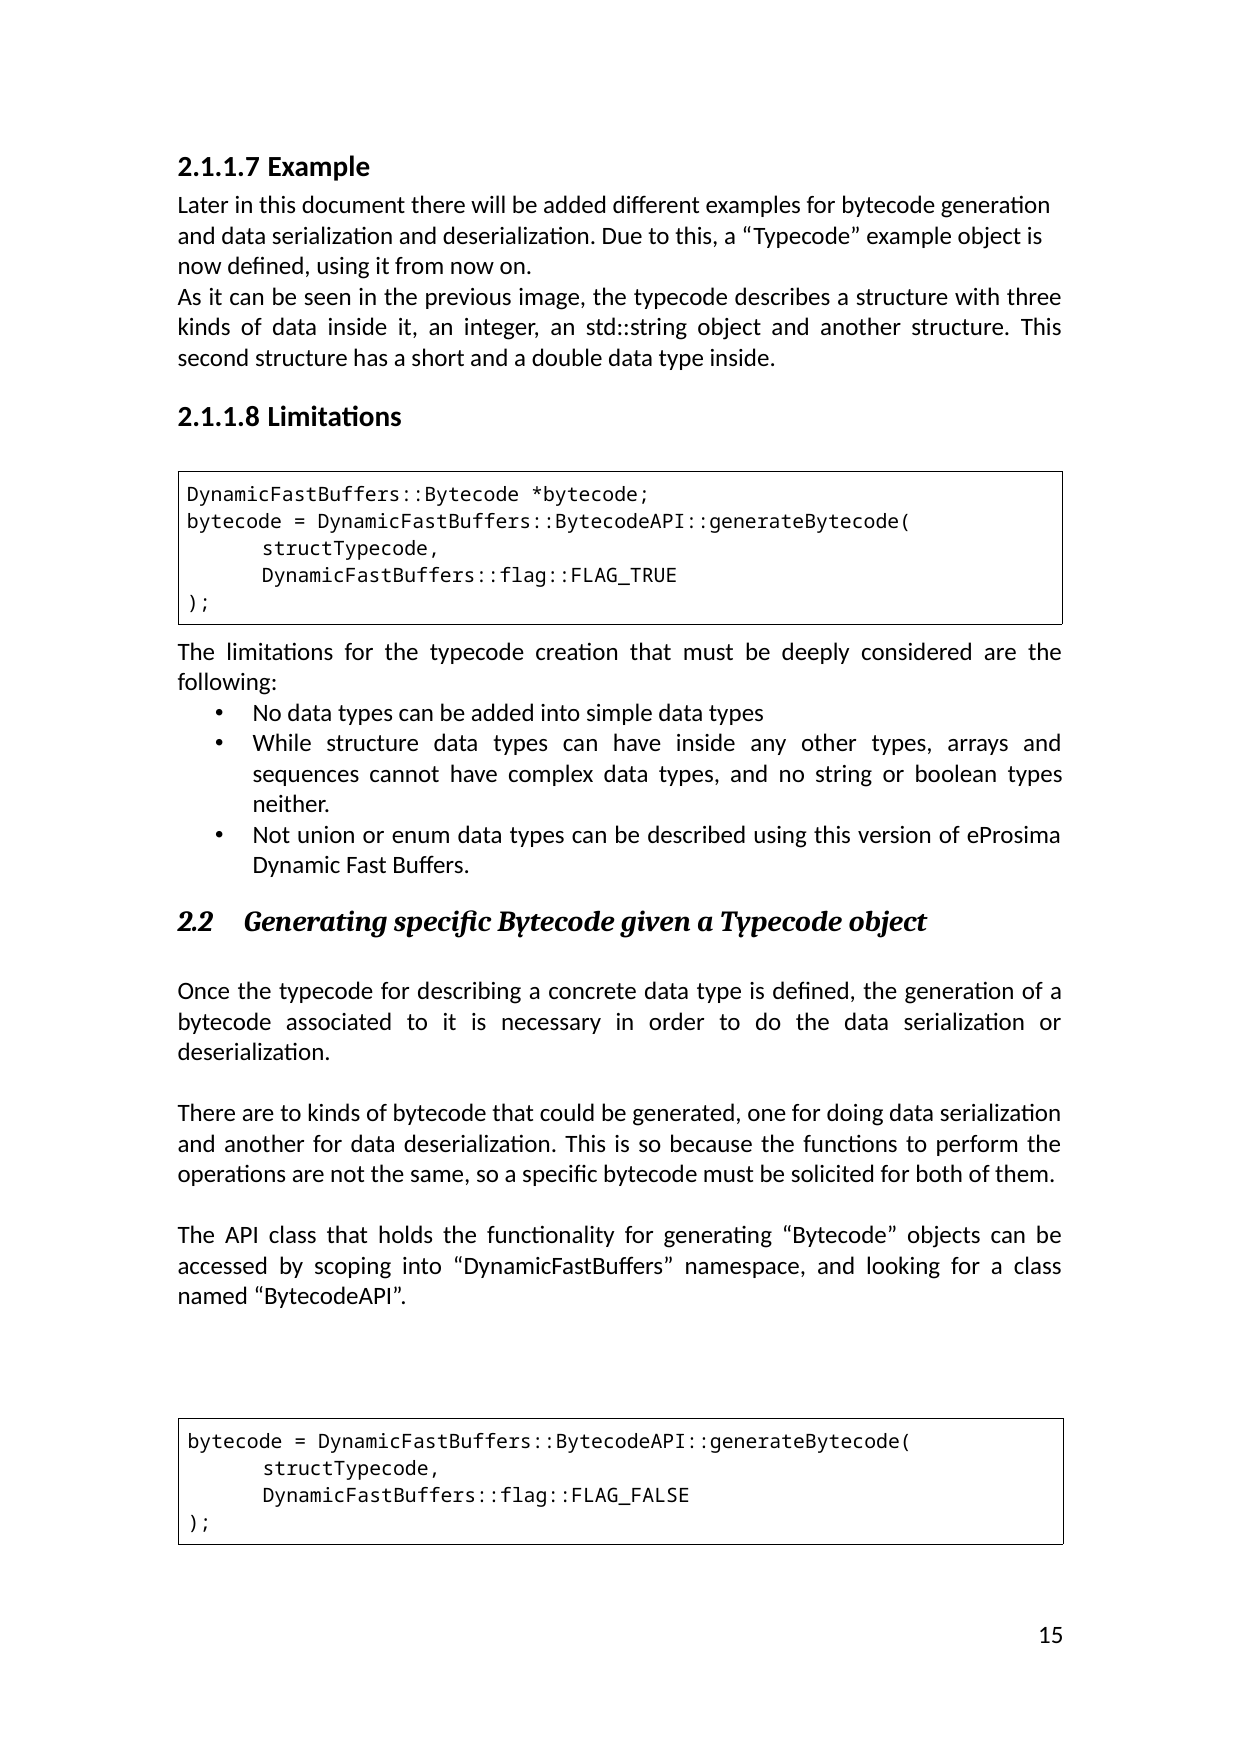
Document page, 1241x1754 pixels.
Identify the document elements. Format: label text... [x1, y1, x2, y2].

subtitle Generating specific Bytecode given a Typecode object [177, 905, 1063, 938]
text As it can be seen in the previous image, the typecode describes a structure with three kinds of data inside it, an integer, an std::string object and another structure. This second structure has a short and a double data type inside. [177, 281, 1063, 373]
list Not union or enum data types can be described using this version of eProsima Dynamic Fast Buffers. [215, 819, 1063, 880]
text Later in this document there will be added different examples for bytecode generation and data serialization and deserialization. Due to this, a “Typecode” example object is now defined, using it from now on. [177, 189, 1063, 281]
text structTypecode, [187, 534, 1053, 561]
list While structure data types can have inside any other types, arrays and sequences cannot have complex data types, and no string or boolean types neither. [215, 727, 1063, 819]
text [177, 439, 1063, 471]
text DynamicFastBuffers::Bytecode *bytecode; [187, 480, 1053, 507]
text There are to kinds of bytecode that could be generated, one for doing data serialization and another for data deserialization. This is so because the functions to perform the operations are not the same, so a specific bytecode must be solicited for both of them. [177, 1097, 1063, 1189]
text The API class that holds the functionality for generating “Bytecode” objects can be accessed by scoping into “DynamicFastBuffers” namespace, and looking for a class named “BytecodeAPI”. [177, 1219, 1063, 1311]
text The limitations for the typecode creation that must be deeply considered are the following: [177, 472, 1063, 697]
text DynamicFastBuffers::flag::FLAG_TRUE [187, 561, 1053, 588]
text ); [187, 588, 1053, 615]
text DynamicFastBuffers::flag::FLAG_FALSE [187, 1481, 1054, 1508]
text structTypecode, [187, 1454, 1054, 1481]
subtitle Example [177, 148, 1063, 183]
list No data types can be added into simple data types [215, 697, 1063, 727]
subtitle Limitations [177, 398, 1063, 433]
text bytecode = DynamicFastBuffers::BytecodeAPI::generateBytecode( [187, 1427, 1054, 1454]
text bytecode = DynamicFastBuffers::BytecodeAPI::generateBytecode( [187, 507, 1053, 534]
text ); [187, 1508, 1054, 1535]
text Once the typecode for describing a concrete data type is defined, the generation of a bytecode associated to it is necessary in order to do the data serialization or deserialization. [177, 975, 1063, 1067]
